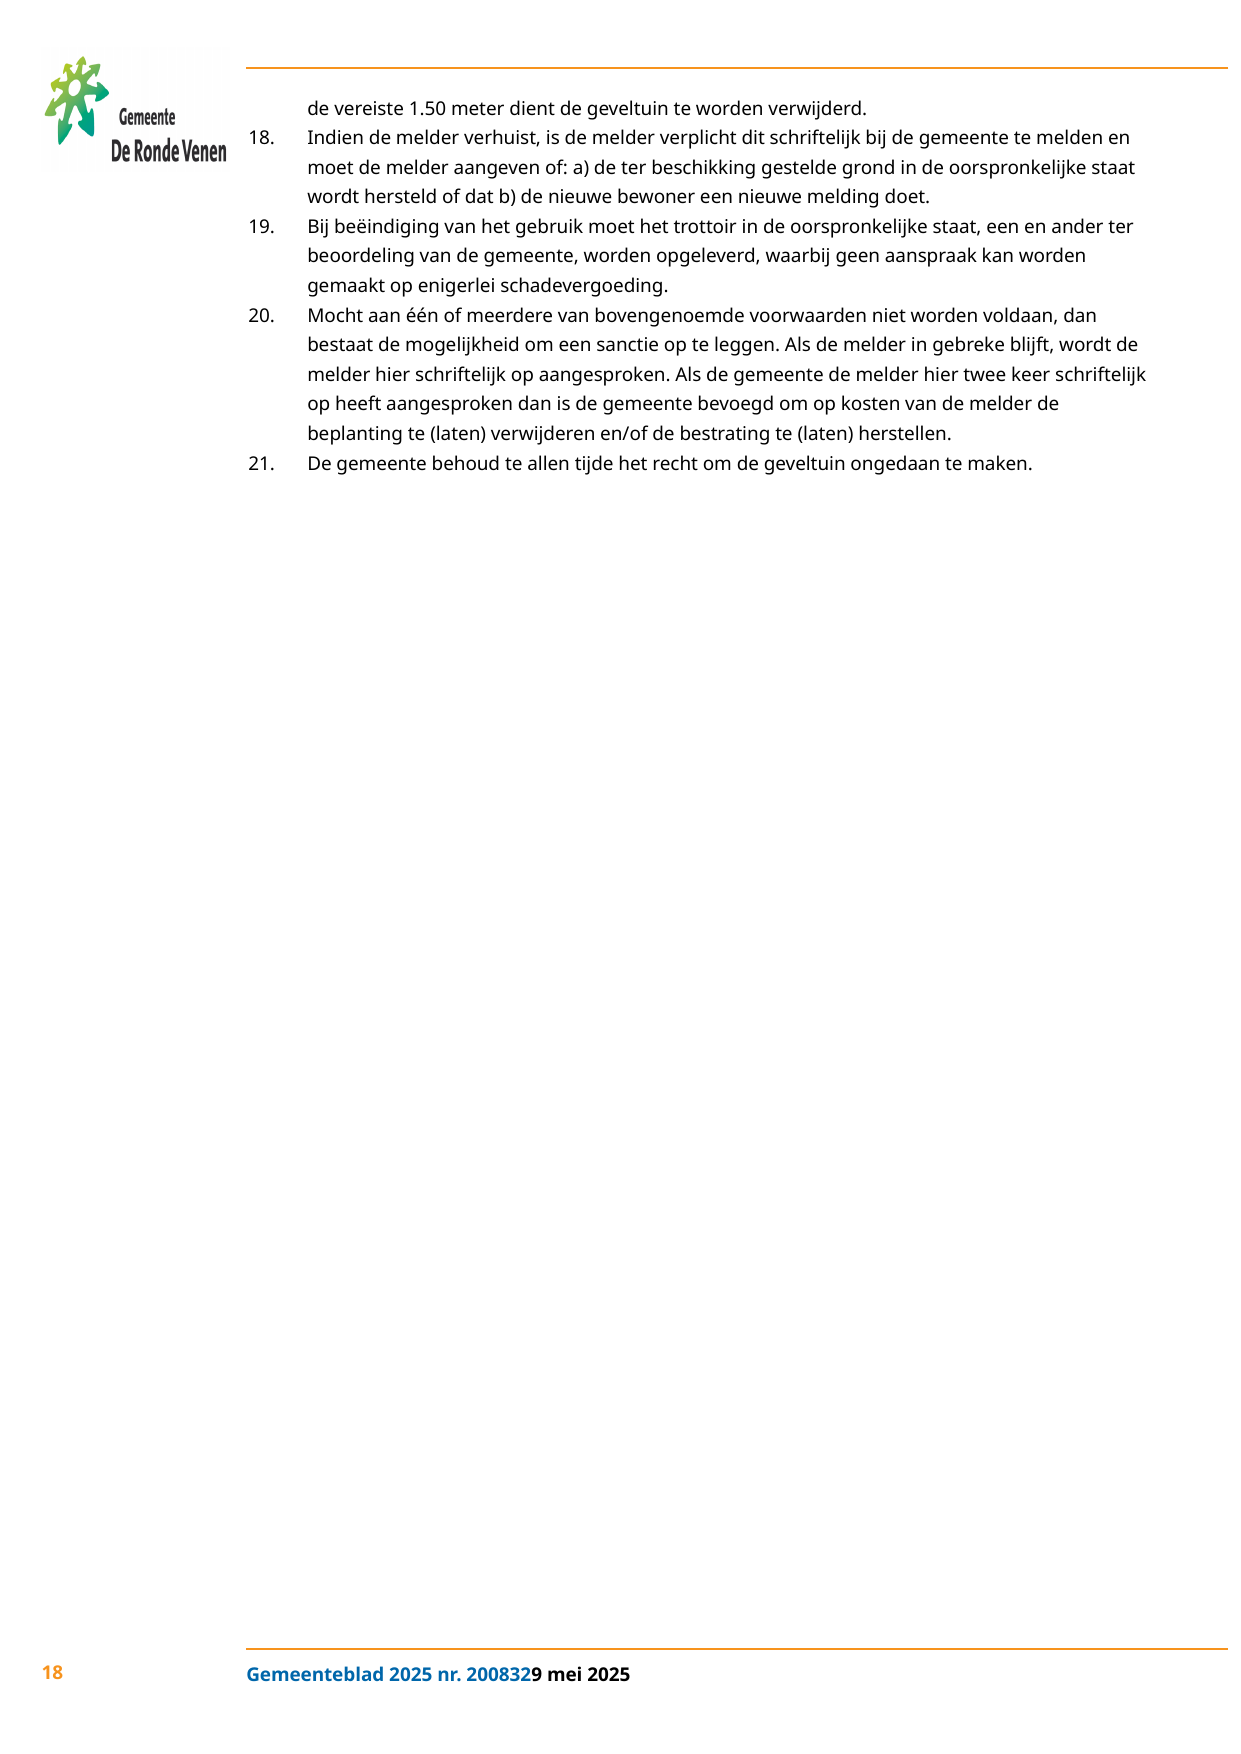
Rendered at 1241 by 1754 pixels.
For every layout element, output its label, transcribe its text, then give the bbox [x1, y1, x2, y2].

picture [41, 47, 231, 172]
list Indien de melder verhuist, is de melder verplicht dit schriftelijk bij de gemeente te melden en moet de melder aangeven of: a) de ter beschikking gestelde grond in de oorspronkelijke staat wordt hersteld of dat b) de nieuwe bewoner een nieuwe melding doet. [248, 124, 1152, 209]
list Bij beëindiging van het gebruik moet het trottoir in de oorspronkelijke staat, een en ander ter beoordeling van de gemeente, worden opgeleverd, waarbij geen aanspraak kan worden gemaakt op enigerlei schadevergoeding. [248, 213, 1152, 298]
list De gemeente behoud te allen tijde het recht om de geveltuin ongedaan te maken. [248, 450, 1152, 476]
list Mocht aan één of meerdere van bovengenoemde voorwaarden niet worden voldaan, dan bestaat de mogelijkheid om een sanctie op te leggen. Als de melder in gebreke blijft, wordt de melder hier schriftelijk op aangesproken. Als de gemeente de melder hier twee keer schriftelijk op heeft aangesproken dan is de gemeente bevoegd om op kosten van de melder de beplanting te (laten) verwijderen en/of de bestrating te (laten) herstellen. [248, 302, 1152, 446]
list de vereiste 1.50 meter dient de geveltuin te worden verwijderd. [248, 95, 1152, 121]
